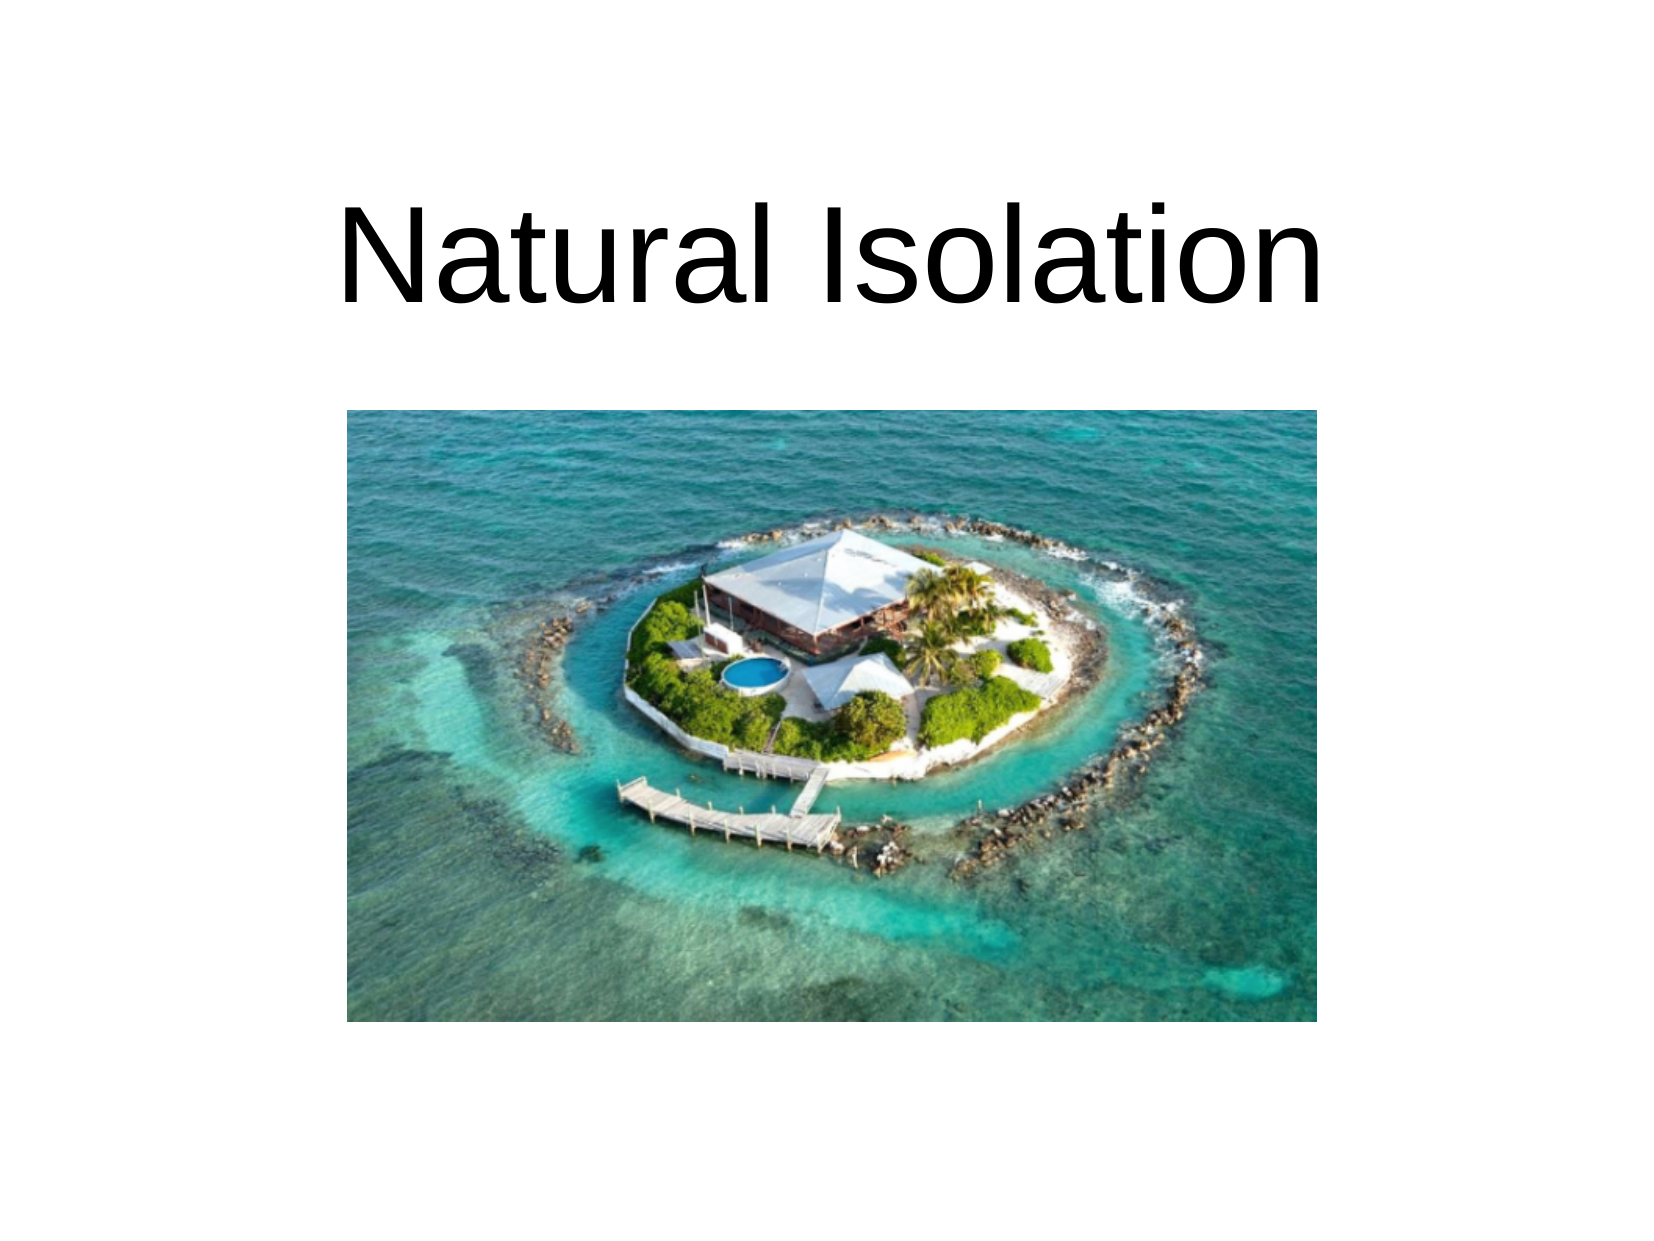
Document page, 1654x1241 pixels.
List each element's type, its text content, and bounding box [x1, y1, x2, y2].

subtitle Natural Isolation [86, 0, 1576, 736]
picture [347, 410, 1317, 1022]
